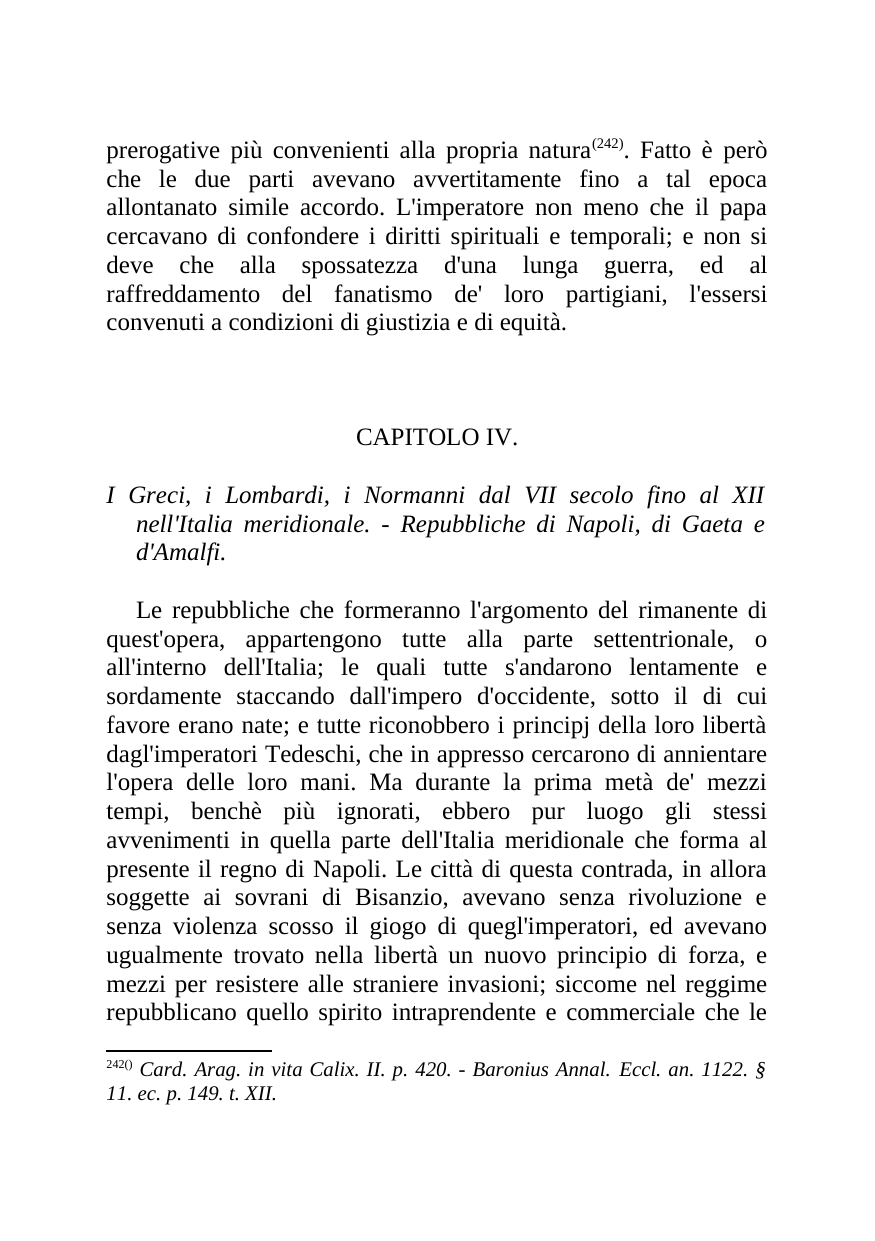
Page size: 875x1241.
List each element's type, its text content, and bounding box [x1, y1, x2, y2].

text I Greci, i Lombardi, i Normanni dal VII secolo fino al XII nell'Italia meridionale. - Repubbliche di Napoli, di Gaeta e d'Amalfi. [106, 480, 768, 566]
text CAPITOLO IV. [106, 422, 768, 451]
text () Card. Arag. in vita Calix. II. p. 420. - Baronius Annal. Eccl. an. 1122. § 11. ec. p. 149. t. XII. [106, 1057, 768, 1105]
text prerogative più convenienti alla propria natura(). Fatto è però che le due parti avevano avvertitamente fino a tal epoca allontanato simile accordo. L'imperatore non meno che il papa cercavano di confondere i diritti spirituali e temporali; e non si deve che alla spossatezza d'una lunga guerra, ed al raffreddamento del fanatismo de' loro partigiani, l'essersi convenuti a condizioni di giustizia e di equità. [106, 135, 768, 336]
text Le repubbliche che formeranno l'argomento del rimanente di quest'opera, appartengono tutte alla parte settentrionale, o all'interno dell'Italia; le quali tutte s'andarono lentamente e sordamente staccando dall'impero d'occidente, sotto il di cui favore erano nate; e tutte riconobbero i principj della loro libertà dagl'imperatori Tedeschi, che in appresso cercarono di annientare l'opera delle loro mani. Ma durante la prima metà de' mezzi tempi, benchè più ignorati, ebbero pur luogo gli stessi avvenimenti in quella parte dell'Italia meridionale che forma al presente il regno di Napoli. Le città di questa contrada, in allora soggette ai sovrani di Bisanzio, avevano senza rivoluzione e senza violenza scosso il giogo di quegl'imperatori, ed avevano ugualmente trovato nella libertà un nuovo principio di forza, e mezzi per resistere alle straniere invasioni; siccome nel reggime repubblicano quello spirito intraprendente e commerciale che le [106, 595, 768, 1026]
